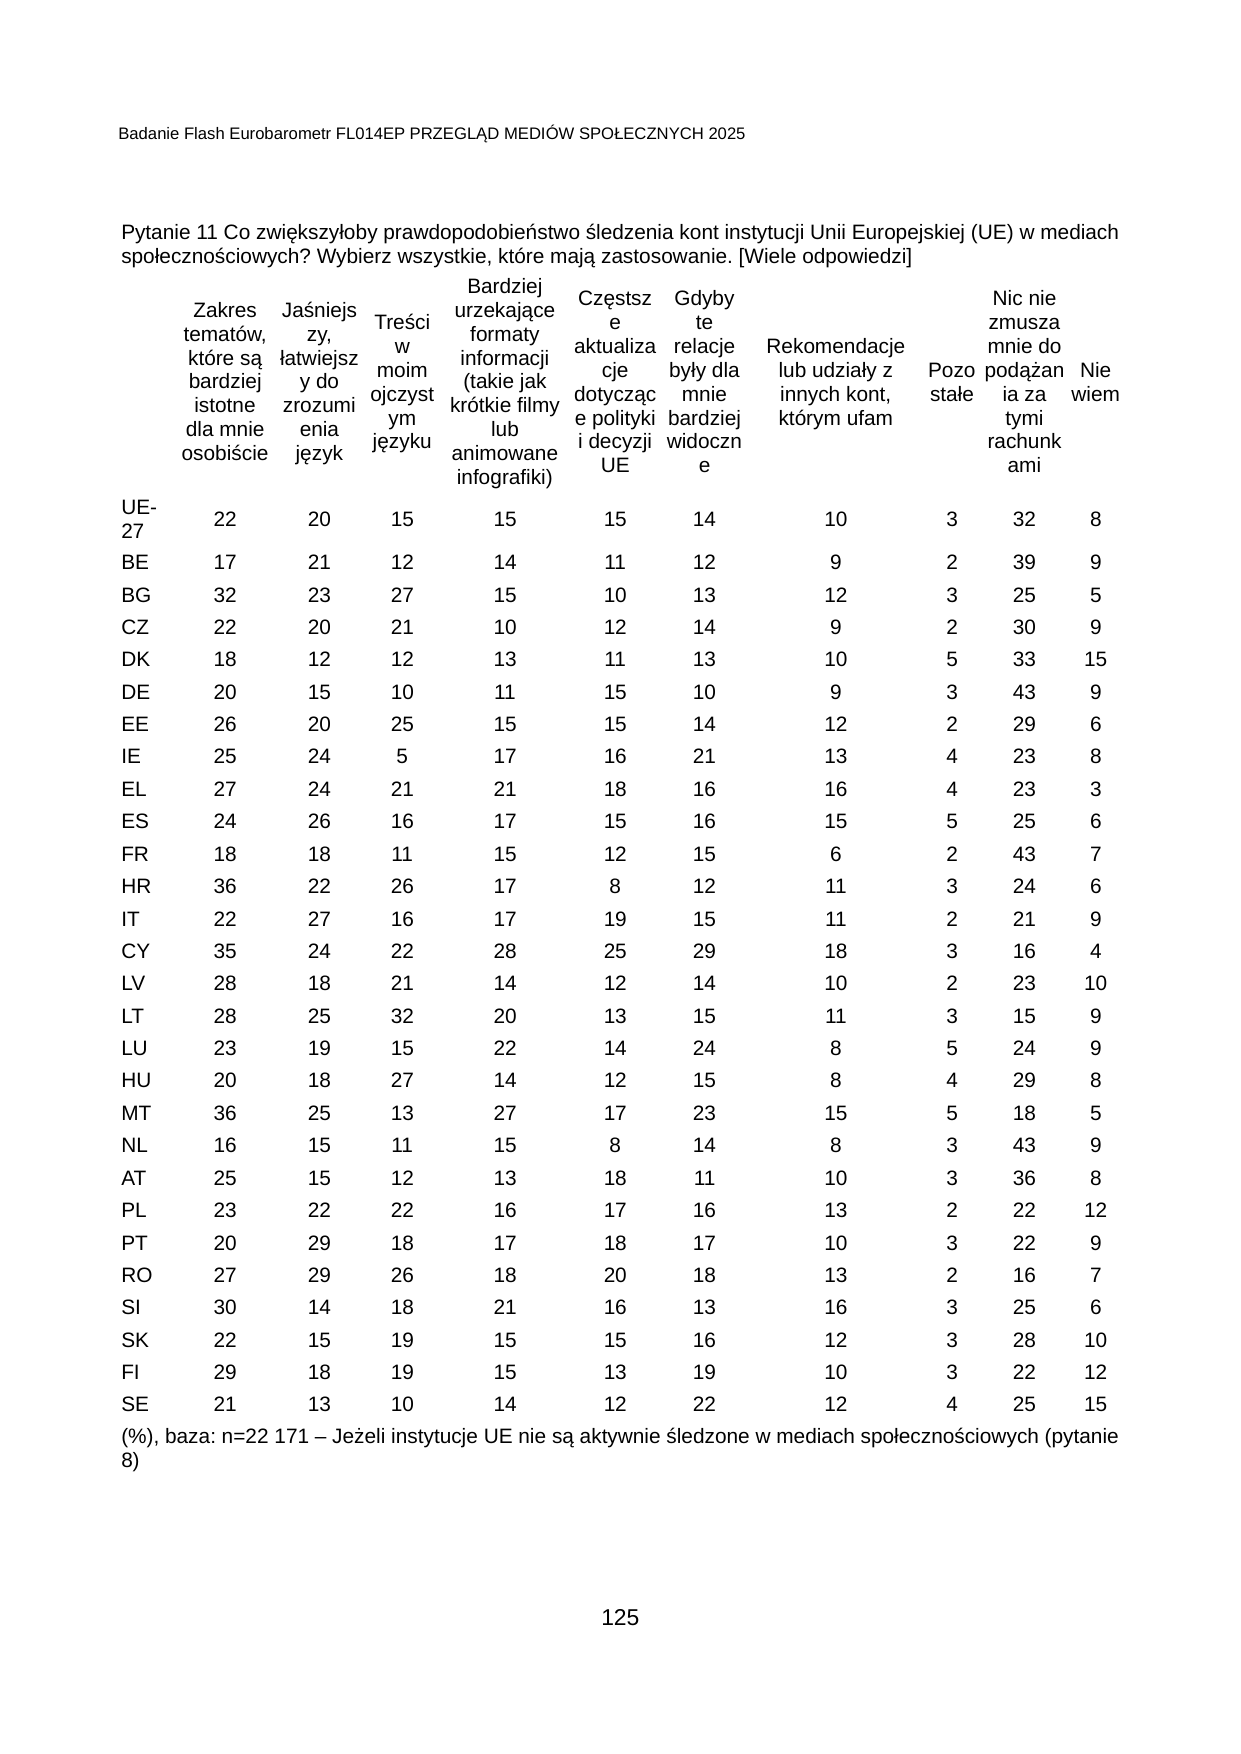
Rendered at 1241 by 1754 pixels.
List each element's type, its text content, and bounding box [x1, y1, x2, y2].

table_cell 9 [1068, 1129, 1123, 1161]
table_cell 13 [364, 1097, 440, 1129]
table_cell 27 [274, 902, 364, 934]
table_cell 5 [923, 643, 980, 675]
table_cell 13 [570, 999, 660, 1032]
table_cell 2 [923, 838, 980, 870]
table_cell 29 [660, 935, 748, 967]
table_cell 2 [923, 708, 980, 740]
table_cell 11 [748, 902, 923, 934]
table_cell 3 [923, 935, 980, 967]
table_cell 15 [1068, 643, 1123, 675]
table_cell 22 [440, 1032, 569, 1064]
table_cell 12 [364, 643, 440, 675]
table_cell 3 [923, 1356, 980, 1388]
table_cell 18 [274, 838, 364, 870]
table_cell Nic nie zmusza mnie do podążania za tymi rachunkami [980, 271, 1068, 492]
table_cell 26 [364, 1259, 440, 1291]
table_cell Częstsze aktualizacje dotyczące polityki i decyzji UE [570, 271, 660, 492]
table_cell 30 [175, 1291, 274, 1323]
table_cell 21 [274, 546, 364, 578]
table_cell SI [118, 1291, 175, 1323]
table_cell 2 [923, 902, 980, 934]
table_cell 14 [660, 492, 748, 546]
table_cell 17 [440, 805, 569, 837]
table_cell PL [118, 1194, 175, 1226]
table_cell BG [118, 578, 175, 611]
table_cell 19 [274, 1032, 364, 1064]
table_cell 17 [440, 740, 569, 773]
table_cell 23 [274, 578, 364, 611]
table_cell 22 [980, 1226, 1068, 1258]
table_cell 8 [1068, 492, 1123, 546]
table_cell 10 [660, 675, 748, 708]
table_cell 17 [440, 1226, 569, 1258]
table_cell 43 [980, 838, 1068, 870]
table_cell 18 [440, 1259, 569, 1291]
table_cell 16 [660, 773, 748, 805]
table_cell Treści w moim ojczystym języku [364, 271, 440, 492]
table_cell 12 [570, 1388, 660, 1421]
table_cell HR [118, 870, 175, 902]
table_cell 27 [364, 578, 440, 611]
table_cell Nie wiem [1068, 271, 1123, 492]
table_cell 36 [175, 870, 274, 902]
table_cell 11 [570, 546, 660, 578]
table_cell 15 [440, 708, 569, 740]
table_cell 4 [923, 740, 980, 773]
table_cell 10 [364, 1388, 440, 1421]
table_cell 5 [923, 805, 980, 837]
table_cell 11 [748, 870, 923, 902]
table_cell (%), baza: n=22 171 – Jeżeli instytucje UE nie są aktywnie śledzone w mediach społecznościowych (pytanie 8) [118, 1421, 1123, 1474]
table_cell 21 [660, 740, 748, 773]
table_cell 15 [570, 1323, 660, 1356]
table_cell 29 [175, 1356, 274, 1388]
table_cell 15 [660, 838, 748, 870]
table_cell 13 [660, 643, 748, 675]
table_cell 10 [748, 492, 923, 546]
table_cell 16 [364, 902, 440, 934]
table_cell 16 [748, 773, 923, 805]
table_cell 13 [274, 1388, 364, 1421]
table_cell 19 [660, 1356, 748, 1388]
table_cell 3 [1068, 773, 1123, 805]
table_cell 11 [364, 838, 440, 870]
table_cell 12 [748, 578, 923, 611]
table_cell 28 [980, 1323, 1068, 1356]
table_cell 25 [980, 1291, 1068, 1323]
table_cell RO [118, 1259, 175, 1291]
table_cell 13 [748, 740, 923, 773]
table_cell EL [118, 773, 175, 805]
table_cell 32 [364, 999, 440, 1032]
table_cell 13 [440, 1161, 569, 1194]
table_cell 14 [440, 1388, 569, 1421]
table_cell 18 [364, 1291, 440, 1323]
table_cell 8 [748, 1032, 923, 1064]
table_cell IT [118, 902, 175, 934]
table_cell 10 [748, 643, 923, 675]
table_cell 13 [570, 1356, 660, 1388]
table_cell CZ [118, 611, 175, 643]
table_cell 24 [274, 740, 364, 773]
table_cell 12 [748, 708, 923, 740]
table_cell 36 [175, 1097, 274, 1129]
table_cell 12 [364, 1161, 440, 1194]
table_cell 15 [440, 1356, 569, 1388]
table_cell 15 [570, 675, 660, 708]
table_cell 16 [570, 740, 660, 773]
table_cell 14 [660, 708, 748, 740]
table_cell 14 [440, 546, 569, 578]
table_cell 3 [923, 675, 980, 708]
table_cell 11 [440, 675, 569, 708]
table_cell 18 [175, 838, 274, 870]
table_cell ES [118, 805, 175, 837]
table_cell 15 [660, 902, 748, 934]
table_cell 25 [364, 708, 440, 740]
table_cell 13 [748, 1194, 923, 1226]
table_cell 21 [440, 1291, 569, 1323]
table_cell 7 [1068, 838, 1123, 870]
table_cell 23 [980, 773, 1068, 805]
table_cell 26 [364, 870, 440, 902]
table_cell 16 [660, 805, 748, 837]
table_cell 22 [274, 1194, 364, 1226]
table_cell 9 [748, 546, 923, 578]
table_cell 14 [660, 1129, 748, 1161]
table_cell 2 [923, 967, 980, 999]
table_cell 10 [1068, 1323, 1123, 1356]
table_cell 28 [175, 999, 274, 1032]
table_cell 18 [570, 773, 660, 805]
table_cell 9 [1068, 999, 1123, 1032]
table_cell 12 [660, 546, 748, 578]
table_cell 16 [980, 935, 1068, 967]
table_cell 33 [980, 643, 1068, 675]
table_header Pytanie 11 Co zwiększyłoby prawdopodobieństwo śledzenia kont instytucji Unii Europejskiej (UE) w mediach społecznościowych? Wybierz wszystkie, które mają zastosowanie. [Wiele odpowiedzi] [118, 217, 1123, 271]
table_cell 22 [364, 1194, 440, 1226]
table_cell 9 [1068, 1226, 1123, 1258]
table_cell 12 [748, 1388, 923, 1421]
table_cell 12 [660, 870, 748, 902]
table_cell 25 [175, 740, 274, 773]
table_cell 16 [980, 1259, 1068, 1291]
table_cell 25 [570, 935, 660, 967]
table_cell 11 [364, 1129, 440, 1161]
table_cell 22 [175, 1323, 274, 1356]
table_cell 20 [175, 675, 274, 708]
table_cell 9 [1068, 902, 1123, 934]
table_cell 6 [1068, 708, 1123, 740]
table_cell 24 [660, 1032, 748, 1064]
table_cell 15 [440, 1323, 569, 1356]
table_cell 8 [570, 1129, 660, 1161]
table_cell 19 [364, 1356, 440, 1388]
table_cell 2 [923, 611, 980, 643]
table_cell 4 [923, 1388, 980, 1421]
table_cell 12 [1068, 1356, 1123, 1388]
table_cell 18 [274, 967, 364, 999]
table_cell 3 [923, 578, 980, 611]
table_cell 10 [570, 578, 660, 611]
table_cell 6 [748, 838, 923, 870]
table_cell FR [118, 838, 175, 870]
table_cell 7 [1068, 1259, 1123, 1291]
table_cell 8 [1068, 740, 1123, 773]
table_cell 17 [175, 546, 274, 578]
table_cell 15 [570, 805, 660, 837]
table_cell 8 [570, 870, 660, 902]
table_cell 12 [1068, 1194, 1123, 1226]
table_cell 24 [274, 773, 364, 805]
table_cell 4 [1068, 935, 1123, 967]
table_cell 4 [923, 1064, 980, 1097]
table_cell 3 [923, 1226, 980, 1258]
table_cell 3 [923, 492, 980, 546]
table_cell 17 [440, 870, 569, 902]
table_cell 25 [980, 1388, 1068, 1421]
table_cell 16 [748, 1291, 923, 1323]
table_cell 12 [570, 611, 660, 643]
table_cell 14 [570, 1032, 660, 1064]
table_cell 10 [364, 675, 440, 708]
table_cell 9 [1068, 611, 1123, 643]
table_cell 19 [364, 1323, 440, 1356]
table_cell 25 [980, 578, 1068, 611]
table_cell 6 [1068, 870, 1123, 902]
table_cell 16 [440, 1194, 569, 1226]
table_cell 16 [660, 1194, 748, 1226]
table_cell LU [118, 1032, 175, 1064]
table_cell 13 [660, 578, 748, 611]
table_cell 5 [1068, 578, 1123, 611]
table_cell 6 [1068, 805, 1123, 837]
table_cell 27 [175, 773, 274, 805]
table_cell 9 [748, 675, 923, 708]
table_cell 24 [274, 935, 364, 967]
table_cell 35 [175, 935, 274, 967]
table_cell Gdyby te relacje były dla mnie bardziej widoczne [660, 271, 748, 492]
table_cell 15 [748, 1097, 923, 1129]
table_cell 15 [440, 492, 569, 546]
table_cell 10 [1068, 967, 1123, 999]
table_cell 11 [748, 999, 923, 1032]
table_cell SE [118, 1388, 175, 1421]
table_cell 18 [660, 1259, 748, 1291]
table_cell 21 [364, 611, 440, 643]
table_cell 24 [175, 805, 274, 837]
table_cell 3 [923, 999, 980, 1032]
table_cell 22 [175, 611, 274, 643]
table_cell 12 [570, 967, 660, 999]
table_cell 21 [364, 967, 440, 999]
table_cell NL [118, 1129, 175, 1161]
table_cell 22 [175, 492, 274, 546]
table_cell 9 [1068, 675, 1123, 708]
table_cell 20 [274, 611, 364, 643]
table_cell 17 [570, 1194, 660, 1226]
table_cell 21 [175, 1388, 274, 1421]
table_cell 4 [923, 773, 980, 805]
table_cell 22 [660, 1388, 748, 1421]
table_cell 18 [748, 935, 923, 967]
table_cell 23 [980, 740, 1068, 773]
table_cell 5 [364, 740, 440, 773]
table_cell 2 [923, 1194, 980, 1226]
table_cell 11 [570, 643, 660, 675]
table_cell 3 [923, 1129, 980, 1161]
table_cell 15 [660, 1064, 748, 1097]
table_cell 32 [175, 578, 274, 611]
table_cell IE [118, 740, 175, 773]
table_cell 17 [440, 902, 569, 934]
table_cell 27 [364, 1064, 440, 1097]
table_cell 15 [660, 999, 748, 1032]
table_cell 14 [660, 967, 748, 999]
table_cell 21 [364, 773, 440, 805]
table_cell 10 [440, 611, 569, 643]
table_cell 5 [1068, 1097, 1123, 1129]
table_cell SK [118, 1323, 175, 1356]
table_cell 13 [660, 1291, 748, 1323]
table_cell 20 [440, 999, 569, 1032]
table_cell 15 [364, 1032, 440, 1064]
table_cell 36 [980, 1161, 1068, 1194]
table_cell 8 [1068, 1064, 1123, 1097]
table_cell 24 [980, 1032, 1068, 1064]
table_cell 16 [175, 1129, 274, 1161]
table_cell 10 [748, 967, 923, 999]
table_cell EE [118, 708, 175, 740]
table_cell 13 [440, 643, 569, 675]
table_cell 22 [364, 935, 440, 967]
table_cell MT [118, 1097, 175, 1129]
table_cell 29 [274, 1259, 364, 1291]
table_cell 15 [274, 1323, 364, 1356]
table_cell Pozostałe [923, 271, 980, 492]
table_cell 3 [923, 1323, 980, 1356]
table_cell 9 [748, 611, 923, 643]
table_cell 15 [748, 805, 923, 837]
table_cell 23 [980, 967, 1068, 999]
table_cell 22 [175, 902, 274, 934]
table_cell [118, 271, 175, 492]
table_cell 15 [440, 1129, 569, 1161]
table_cell 25 [175, 1161, 274, 1194]
table_cell 14 [440, 967, 569, 999]
table_cell 18 [364, 1226, 440, 1258]
table_cell 22 [980, 1194, 1068, 1226]
table_cell 8 [1068, 1161, 1123, 1194]
table_cell 39 [980, 546, 1068, 578]
table_cell 3 [923, 1161, 980, 1194]
table_cell 17 [660, 1226, 748, 1258]
table_cell 11 [660, 1161, 748, 1194]
table_cell 20 [274, 708, 364, 740]
table_cell 22 [274, 870, 364, 902]
table_cell 43 [980, 1129, 1068, 1161]
table_cell 22 [980, 1356, 1068, 1388]
table_cell 14 [440, 1064, 569, 1097]
table_cell BE [118, 546, 175, 578]
table_cell 29 [980, 1064, 1068, 1097]
table_cell 16 [570, 1291, 660, 1323]
table_cell 18 [274, 1064, 364, 1097]
table_cell 3 [923, 870, 980, 902]
table_cell 3 [923, 1291, 980, 1323]
table_cell 14 [274, 1291, 364, 1323]
table_cell 5 [923, 1097, 980, 1129]
table_cell AT [118, 1161, 175, 1194]
table_cell 5 [923, 1032, 980, 1064]
table_cell 20 [570, 1259, 660, 1291]
table_cell 43 [980, 675, 1068, 708]
table_cell 12 [364, 546, 440, 578]
table_cell 2 [923, 546, 980, 578]
table_cell LV [118, 967, 175, 999]
table_cell HU [118, 1064, 175, 1097]
table_cell 9 [1068, 1032, 1123, 1064]
table_cell 23 [175, 1032, 274, 1064]
table_cell 12 [274, 643, 364, 675]
table_cell 21 [980, 902, 1068, 934]
table_cell DK [118, 643, 175, 675]
table_cell 17 [570, 1097, 660, 1129]
table_cell 14 [660, 611, 748, 643]
table_cell 12 [748, 1323, 923, 1356]
table_cell 21 [440, 773, 569, 805]
table_cell 18 [980, 1097, 1068, 1129]
table_cell 8 [748, 1064, 923, 1097]
table_cell 2 [923, 1259, 980, 1291]
table_cell 15 [364, 492, 440, 546]
table_cell PT [118, 1226, 175, 1258]
table_cell 15 [570, 708, 660, 740]
table_cell 25 [274, 1097, 364, 1129]
table_cell 29 [980, 708, 1068, 740]
table_cell 25 [274, 999, 364, 1032]
table_cell Rekomendacje lub udziały z innych kont, którym ufam [748, 271, 923, 492]
table_cell 15 [440, 578, 569, 611]
table_cell 32 [980, 492, 1068, 546]
table_cell Jaśniejszy, łatwiejszy do zrozumienia język [274, 271, 364, 492]
table_cell 15 [274, 1129, 364, 1161]
table_cell 9 [1068, 546, 1123, 578]
table_cell CY [118, 935, 175, 967]
table_cell 10 [748, 1356, 923, 1388]
table_cell 29 [274, 1226, 364, 1258]
table_cell 23 [175, 1194, 274, 1226]
table_cell 10 [748, 1226, 923, 1258]
table_cell 20 [175, 1064, 274, 1097]
table_cell 19 [570, 902, 660, 934]
table_cell 6 [1068, 1291, 1123, 1323]
table_cell 13 [748, 1259, 923, 1291]
table_cell 20 [175, 1226, 274, 1258]
table_cell 27 [440, 1097, 569, 1129]
table_cell 15 [570, 492, 660, 546]
table_cell 24 [980, 870, 1068, 902]
table_cell FI [118, 1356, 175, 1388]
table_cell 18 [274, 1356, 364, 1388]
table_cell 26 [175, 708, 274, 740]
table_cell 30 [980, 611, 1068, 643]
table_cell 12 [570, 1064, 660, 1097]
table_cell 15 [1068, 1388, 1123, 1421]
table_cell 28 [175, 967, 274, 999]
table_cell 8 [748, 1129, 923, 1161]
table_cell 20 [274, 492, 364, 546]
table_cell 26 [274, 805, 364, 837]
table_cell Zakres tematów, które są bardziej istotne dla mnie osobiście [175, 271, 274, 492]
table_cell 18 [175, 643, 274, 675]
table_cell 18 [570, 1161, 660, 1194]
table_cell 16 [660, 1323, 748, 1356]
table_cell 15 [980, 999, 1068, 1032]
table_cell 16 [364, 805, 440, 837]
table_cell 12 [570, 838, 660, 870]
table_cell 28 [440, 935, 569, 967]
table_cell 15 [274, 1161, 364, 1194]
table_cell Bardziej urzekające formaty informacji (takie jak krótkie filmy lub animowane infografiki) [440, 271, 569, 492]
table_cell 10 [748, 1161, 923, 1194]
table_cell 18 [570, 1226, 660, 1258]
table_cell 27 [175, 1259, 274, 1291]
table_cell 25 [980, 805, 1068, 837]
table_cell 15 [274, 675, 364, 708]
table_cell UE-27 [118, 492, 175, 546]
table_cell 23 [660, 1097, 748, 1129]
table_cell DE [118, 675, 175, 708]
table_cell LT [118, 999, 175, 1032]
table_cell 15 [440, 838, 569, 870]
